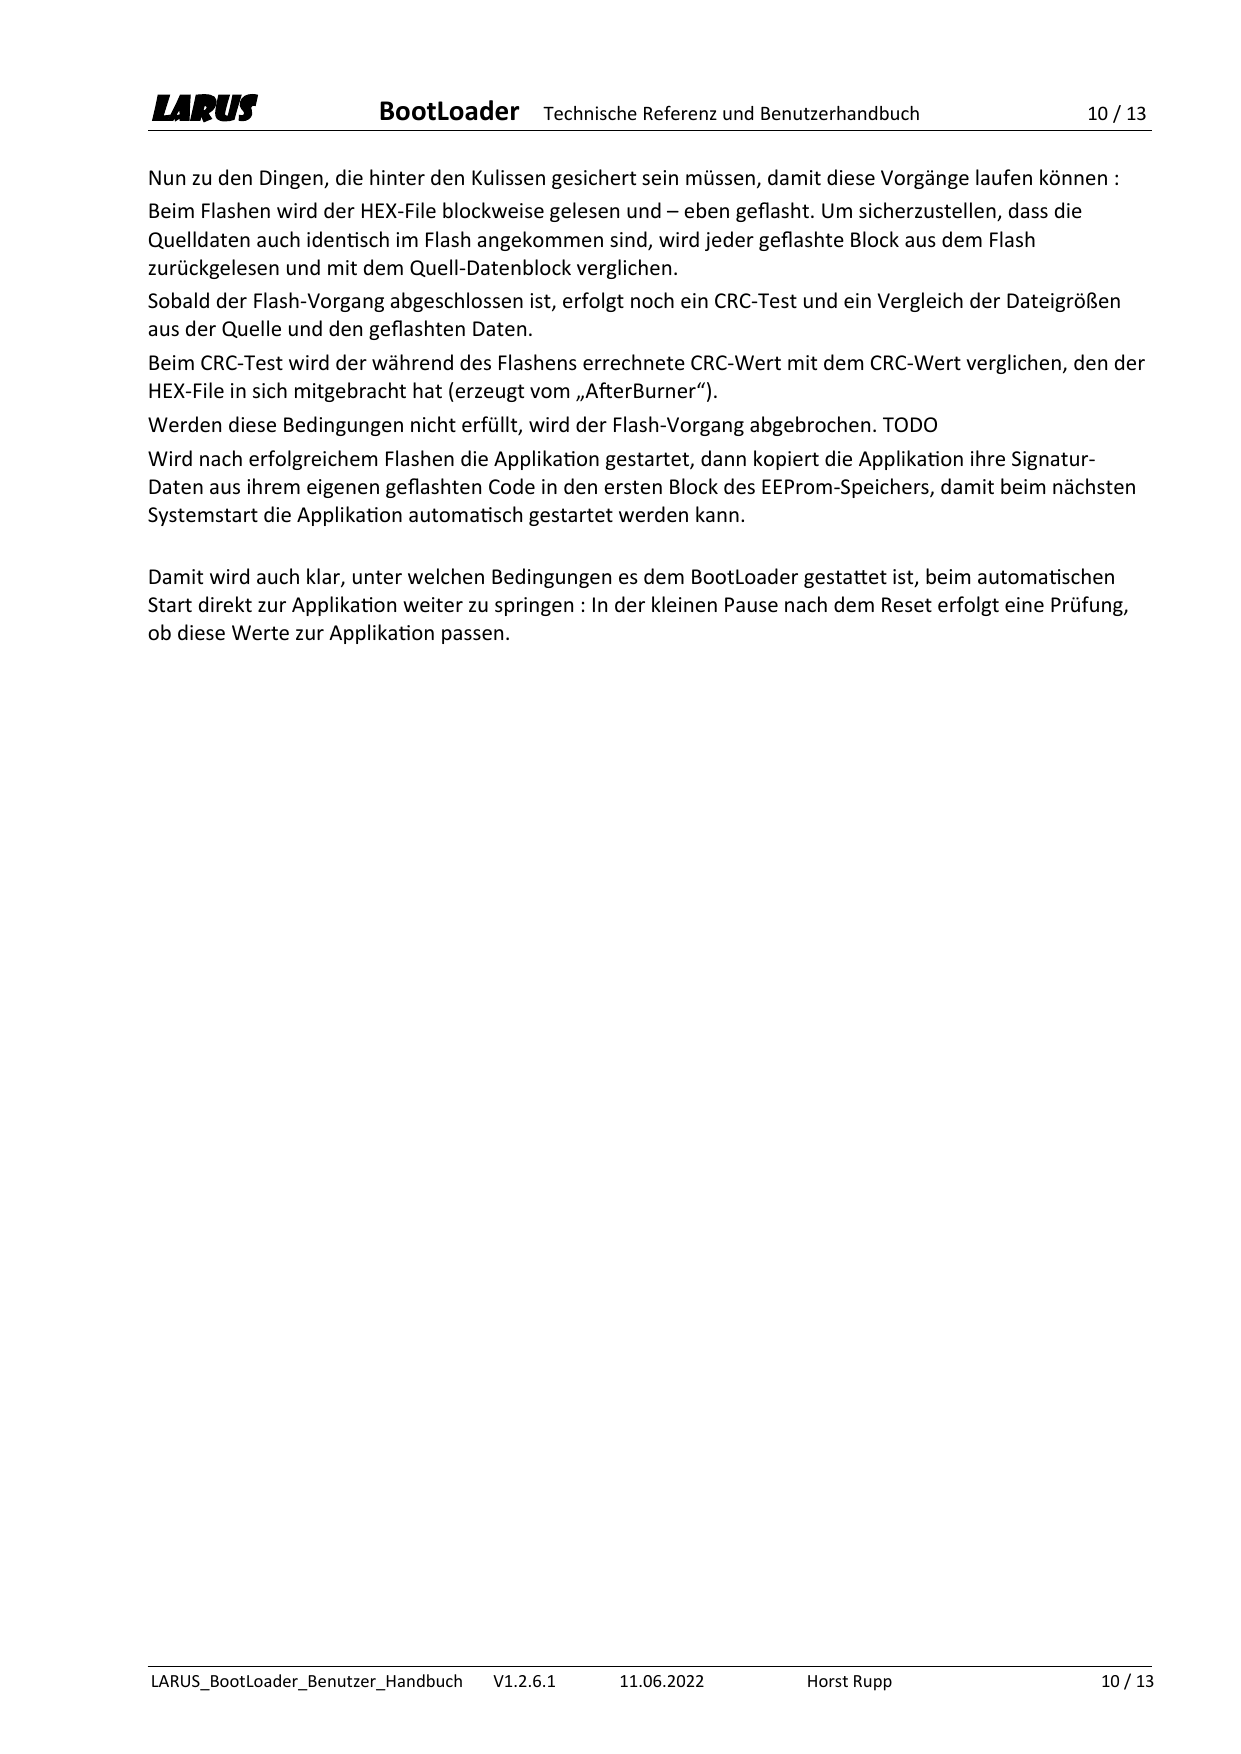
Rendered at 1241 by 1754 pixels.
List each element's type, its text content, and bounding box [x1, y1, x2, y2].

text Sobald der Flash-Vorgang abgeschlossen ist, erfolgt noch ein CRC-Test und ein Vergleich der Dateigrößen aus der Quelle und den geflashten Daten. [148, 287, 1152, 343]
text Nun zu den Dingen, die hinter den Kulissen gesichert sein müssen, damit diese Vorgänge laufen können : [148, 163, 1152, 191]
text Beim CRC-Test wird der während des Flashens errechnete CRC-Wert mit dem CRC-Wert verglichen, den der HEX-File in sich mitgebracht hat (erzeugt vom „AfterBurner“). [148, 348, 1152, 404]
text Werden diese Bedingungen nicht erfüllt, wird der Flash-Vorgang abgebrochen. TODO [148, 410, 1152, 438]
text Wird nach erfolgreichem Flashen die Applikation gestartet, dann kopiert die Applikation ihre Signatur-Daten aus ihrem eigenen geflashten Code in den ersten Block des EEProm-Speichers, damit beim nächsten Systemstart die Applikation automatisch gestartet werden kann. [148, 444, 1152, 556]
text Beim Flashen wird der HEX-File blockweise gelesen und – eben geflasht. Um sicherzustellen, dass die Quelldaten auch identisch im Flash angekommen sind, wird jeder geflashte Block aus dem Flash zurückgelesen und mit dem Quell-Datenblock verglichen. [148, 197, 1152, 281]
text Damit wird auch klar, unter welchen Bedingungen es dem BootLoader gestattet ist, beim automatischen Start direkt zur Applikation weiter zu springen : In der kleinen Pause nach dem Reset erfolgt eine Prüfung, ob diese Werte zur Applikation passen. [148, 562, 1152, 646]
